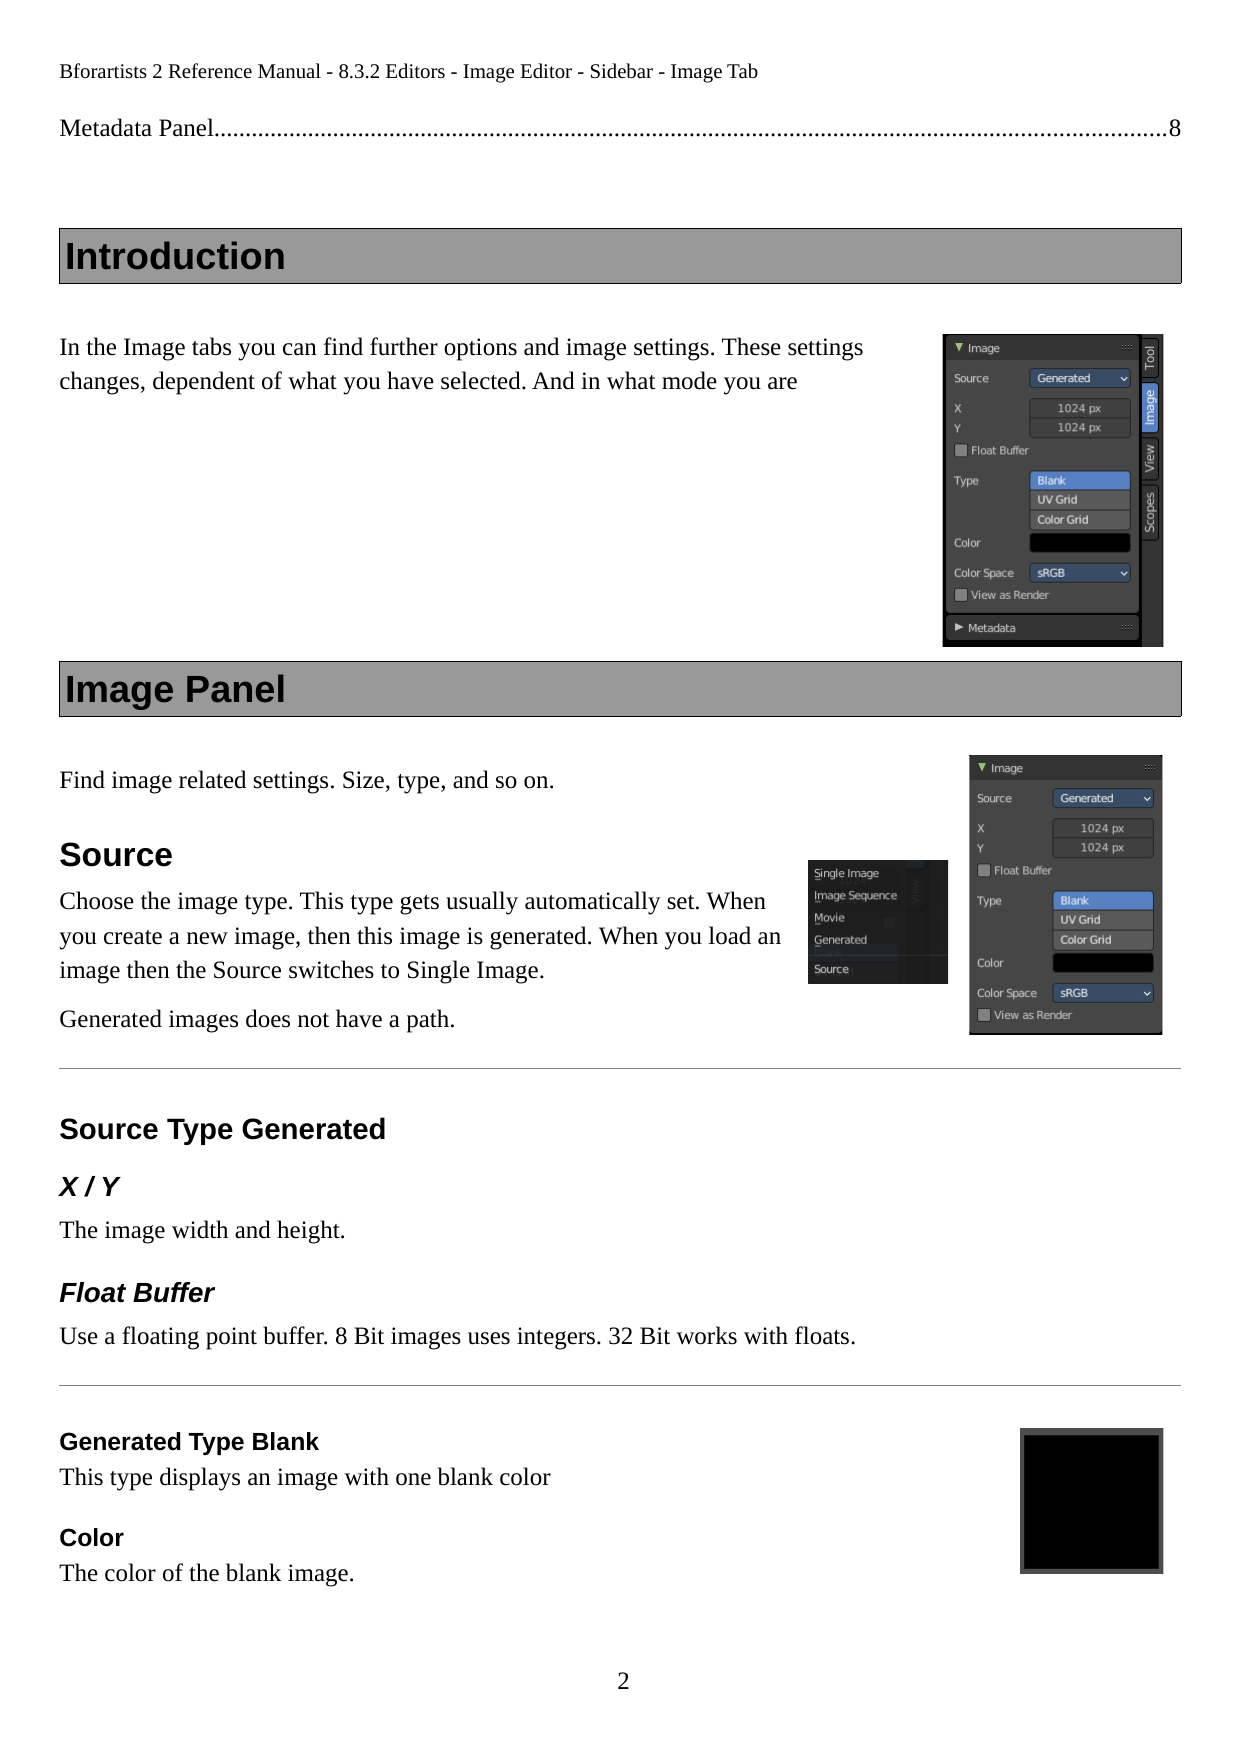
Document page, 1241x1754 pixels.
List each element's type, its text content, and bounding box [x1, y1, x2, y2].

picture [808, 860, 949, 984]
subtitle Source [59, 835, 969, 874]
picture [942, 334, 1164, 647]
picture [1020, 1428, 1164, 1574]
text The image width and height. [59, 1215, 1181, 1244]
text Use a floating point buffer. 8 Bit images uses integers. 32 Bit works with floats. [59, 1321, 1181, 1350]
subtitle X / Y [59, 1171, 1181, 1203]
table_header Introduction [60, 229, 1181, 283]
text The color of the blank image. [59, 1558, 1181, 1587]
text Metadata Panel 8 [59, 113, 1181, 141]
text Generated images does not have a path. [59, 1004, 969, 1033]
table_header Image Panel [60, 662, 1181, 716]
subtitle Generated Type Blank [59, 1427, 1181, 1455]
subtitle [1163, 835, 1181, 874]
text Find image related settings. Size, type, and so on. [59, 765, 969, 794]
subtitle Float Buffer [59, 1277, 1181, 1309]
subtitle Source Type Generated [59, 1112, 1181, 1146]
text This type displays an image with one blank color [59, 1462, 1020, 1490]
text In the Image tabs you can find further options and image settings. These settings changes, dependent of what you have selected. And in what mode you are [59, 332, 1181, 395]
subtitle [1164, 1523, 1181, 1552]
text Choose the image type. This type gets usually automatically set. When you create a new image, then this image is generated. When you load an image then the Source switches to Single Image. [59, 886, 808, 984]
subtitle Color [59, 1523, 1020, 1552]
picture [969, 755, 1163, 1035]
